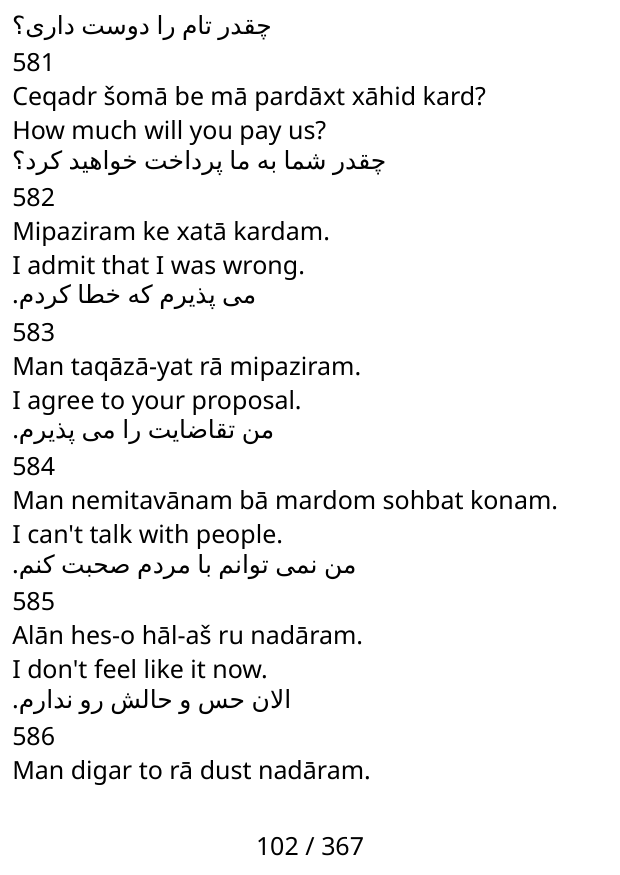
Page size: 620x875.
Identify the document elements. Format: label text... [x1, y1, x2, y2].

text الان حس و حالش رو ندارم. [12, 686, 607, 718]
text 583 [12, 314, 607, 348]
text من تقاضایت را می پذیرم. [12, 416, 607, 449]
text Mi‌paziram ke xatā kardam. [12, 213, 607, 247]
text 582 [12, 179, 607, 213]
text Alān hes-o hāl-aš ru nadāram. [12, 618, 607, 652]
text 586 [12, 718, 607, 753]
text Man taqāzā-yat rā mi‌paziram. [12, 348, 607, 382]
text 584 [12, 449, 607, 483]
text Ceqadr šomā be mā pardāxt xāhid kard? [12, 79, 607, 113]
text I admit that I was wrong. [12, 247, 607, 282]
text I don't feel like it now. [12, 652, 607, 686]
text How much will you pay us? [12, 113, 607, 147]
text Man digar to rā dust nadāram. [12, 753, 607, 787]
text می پذیرم که خطا کردم. [12, 282, 607, 314]
text چقدر تام را دوست داری؟ [12, 12, 607, 44]
text 581 [12, 44, 607, 79]
text I agree to your proposal. [12, 382, 607, 416]
text 585 [12, 584, 607, 618]
text من نمی توانم با مردم صحبت کنم. [12, 551, 607, 584]
text چقدر شما به ما پرداخت خواهید کرد؟ [12, 147, 607, 179]
text Man nemi‌tavānam bā mardom sohbat konam. [12, 483, 607, 517]
text I can't talk with people. [12, 517, 607, 551]
